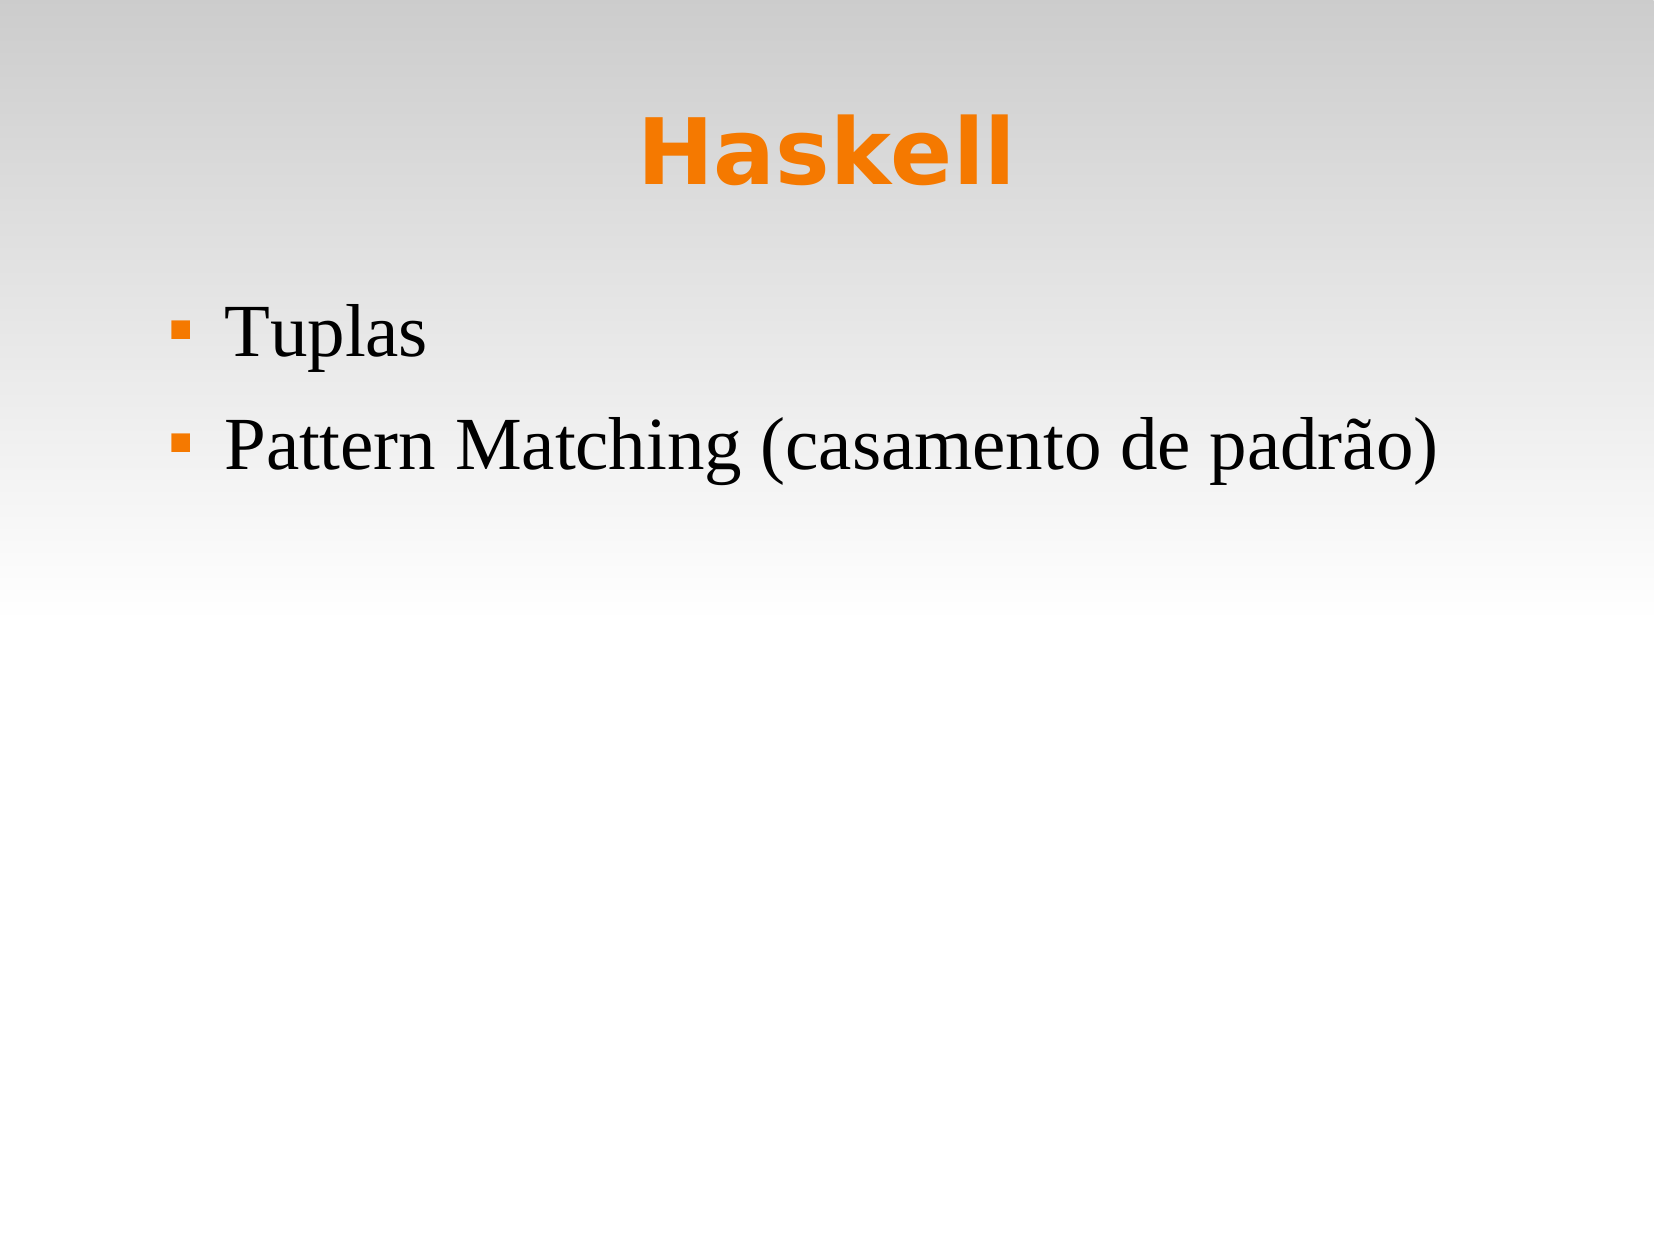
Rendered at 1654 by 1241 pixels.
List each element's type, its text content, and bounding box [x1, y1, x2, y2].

list Tuplas Pattern Matching (casamento de padrão) [82, 290, 1571, 1109]
title Haskell [82, 49, 1571, 257]
